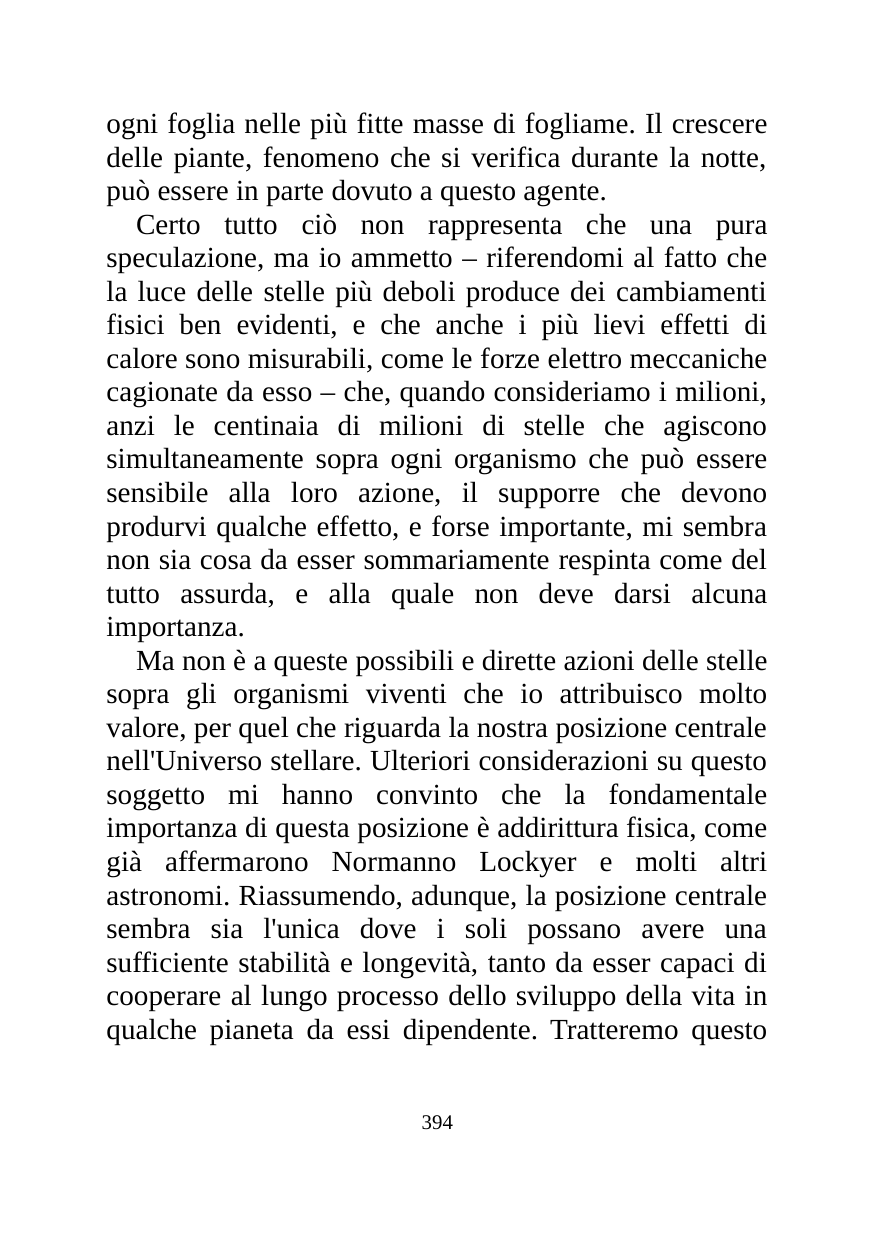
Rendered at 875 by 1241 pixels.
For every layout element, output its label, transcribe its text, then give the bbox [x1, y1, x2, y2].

text ogni foglia nelle più fitte masse di fogliame. Il crescere delle piante, fenomeno che si verifica durante la notte, può essere in parte dovuto a questo agente. [106, 106, 768, 207]
text Ma non è a queste possibili e dirette azioni delle stelle sopra gli organismi viventi che io attribuisco molto valore, per quel che riguarda la nostra posizione centrale nell'Universo stellare. Ulteriori considerazioni su questo soggetto mi hanno convinto che la fondamentale importanza di questa posizione è addirittura fisica, come già affermarono Normanno Lockyer e molti altri astronomi. Riassumendo, adunque, la posizione centrale sembra sia l'unica dove i soli possano avere una sufficiente stabilità e longevità, tanto da esser capaci di cooperare al lungo processo dello sviluppo della vita in qualche pianeta da essi dipendente. Tratteremo questo [106, 643, 768, 1045]
text Certo tutto ciò non rappresenta che una pura speculazione, ma io ammetto – riferendomi al fatto che la luce delle stelle più deboli produce dei cambiamenti fisici ben evidenti, e che anche i più lievi effetti di calore sono misurabili, come le forze elettro meccaniche cagionate da esso – che, quando consideriamo i milioni, anzi le centinaia di milioni di stelle che agiscono simultaneamente sopra ogni organismo che può essere sensibile alla loro azione, il supporre che devono produrvi qualche effetto, e forse importante, mi sembra non sia cosa da esser sommariamente respinta come del tutto assurda, e alla quale non deve darsi alcuna importanza. [106, 207, 768, 643]
